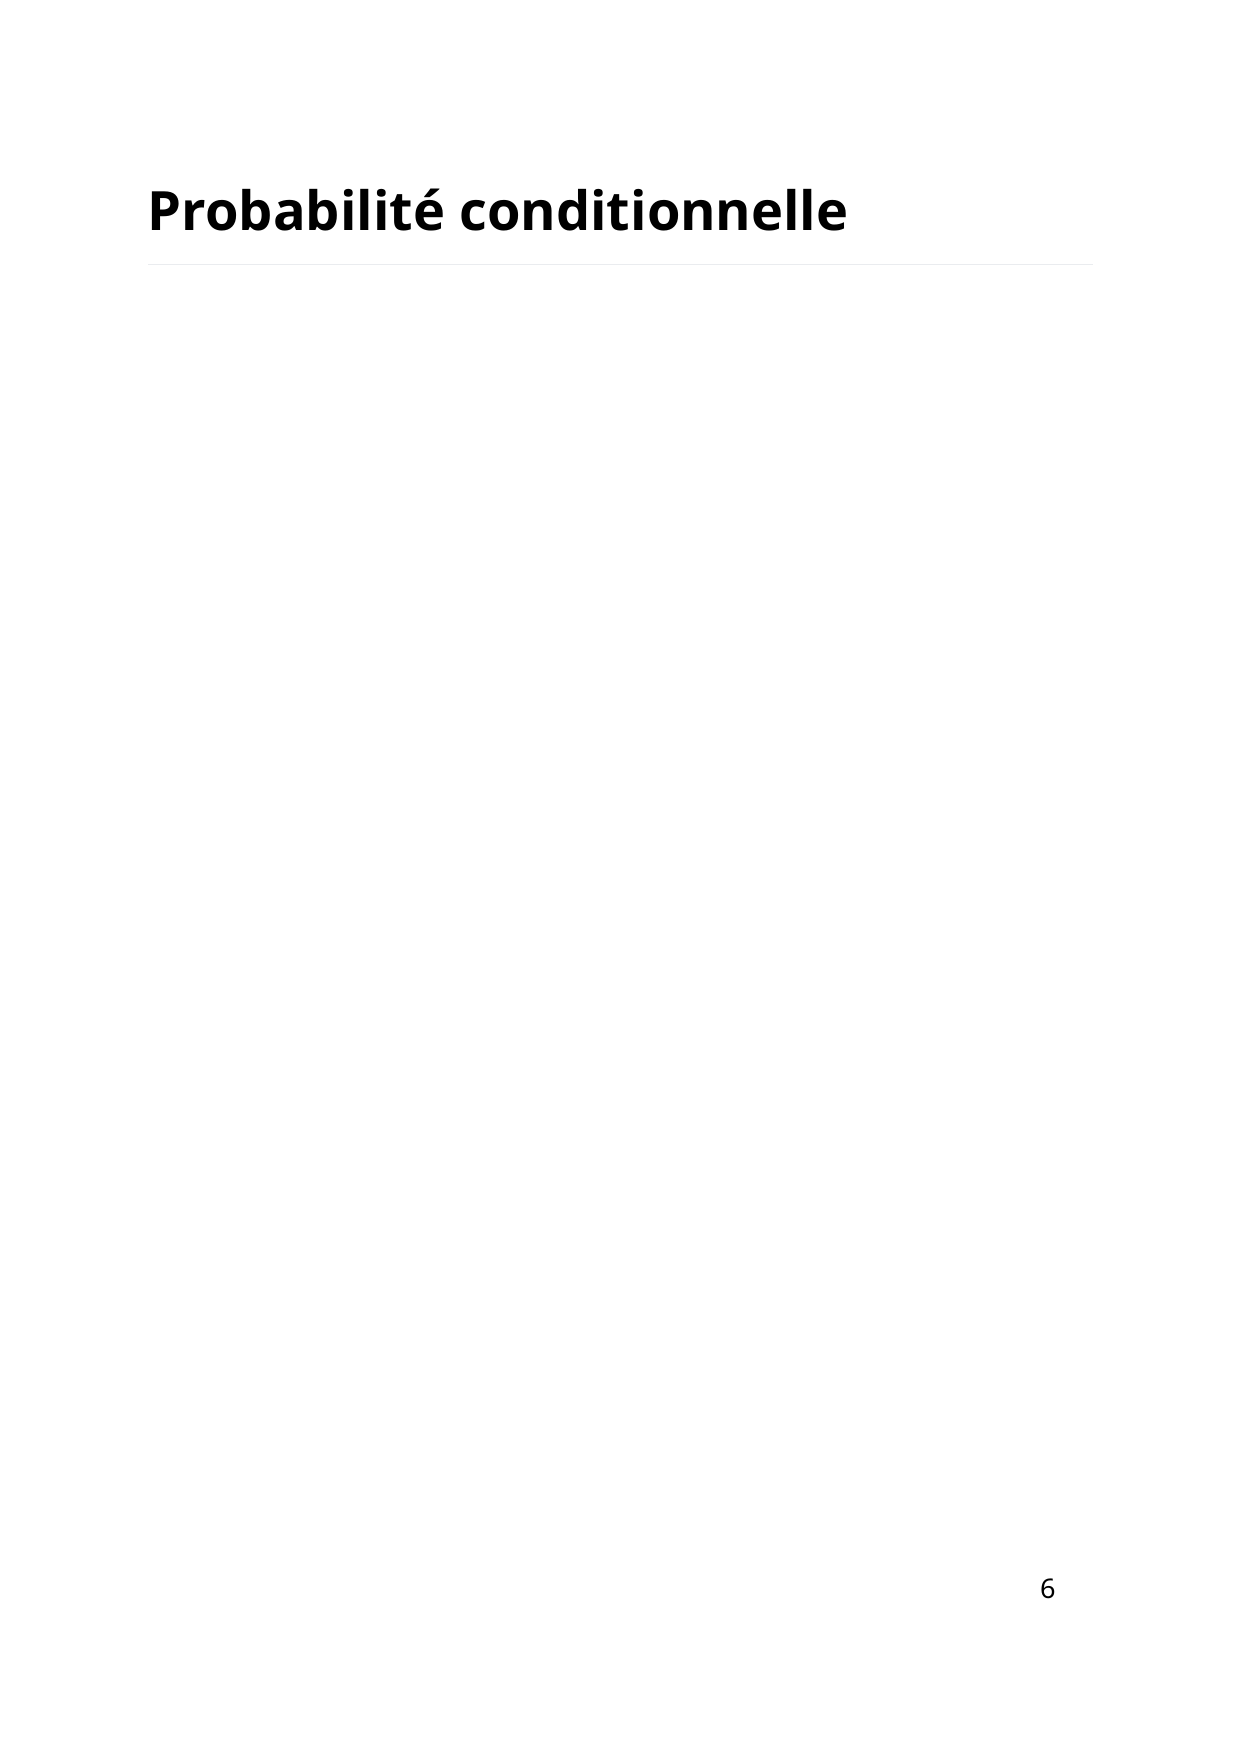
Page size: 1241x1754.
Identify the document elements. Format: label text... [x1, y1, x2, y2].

subtitle Probabilité conditionnelle [148, 173, 1093, 264]
